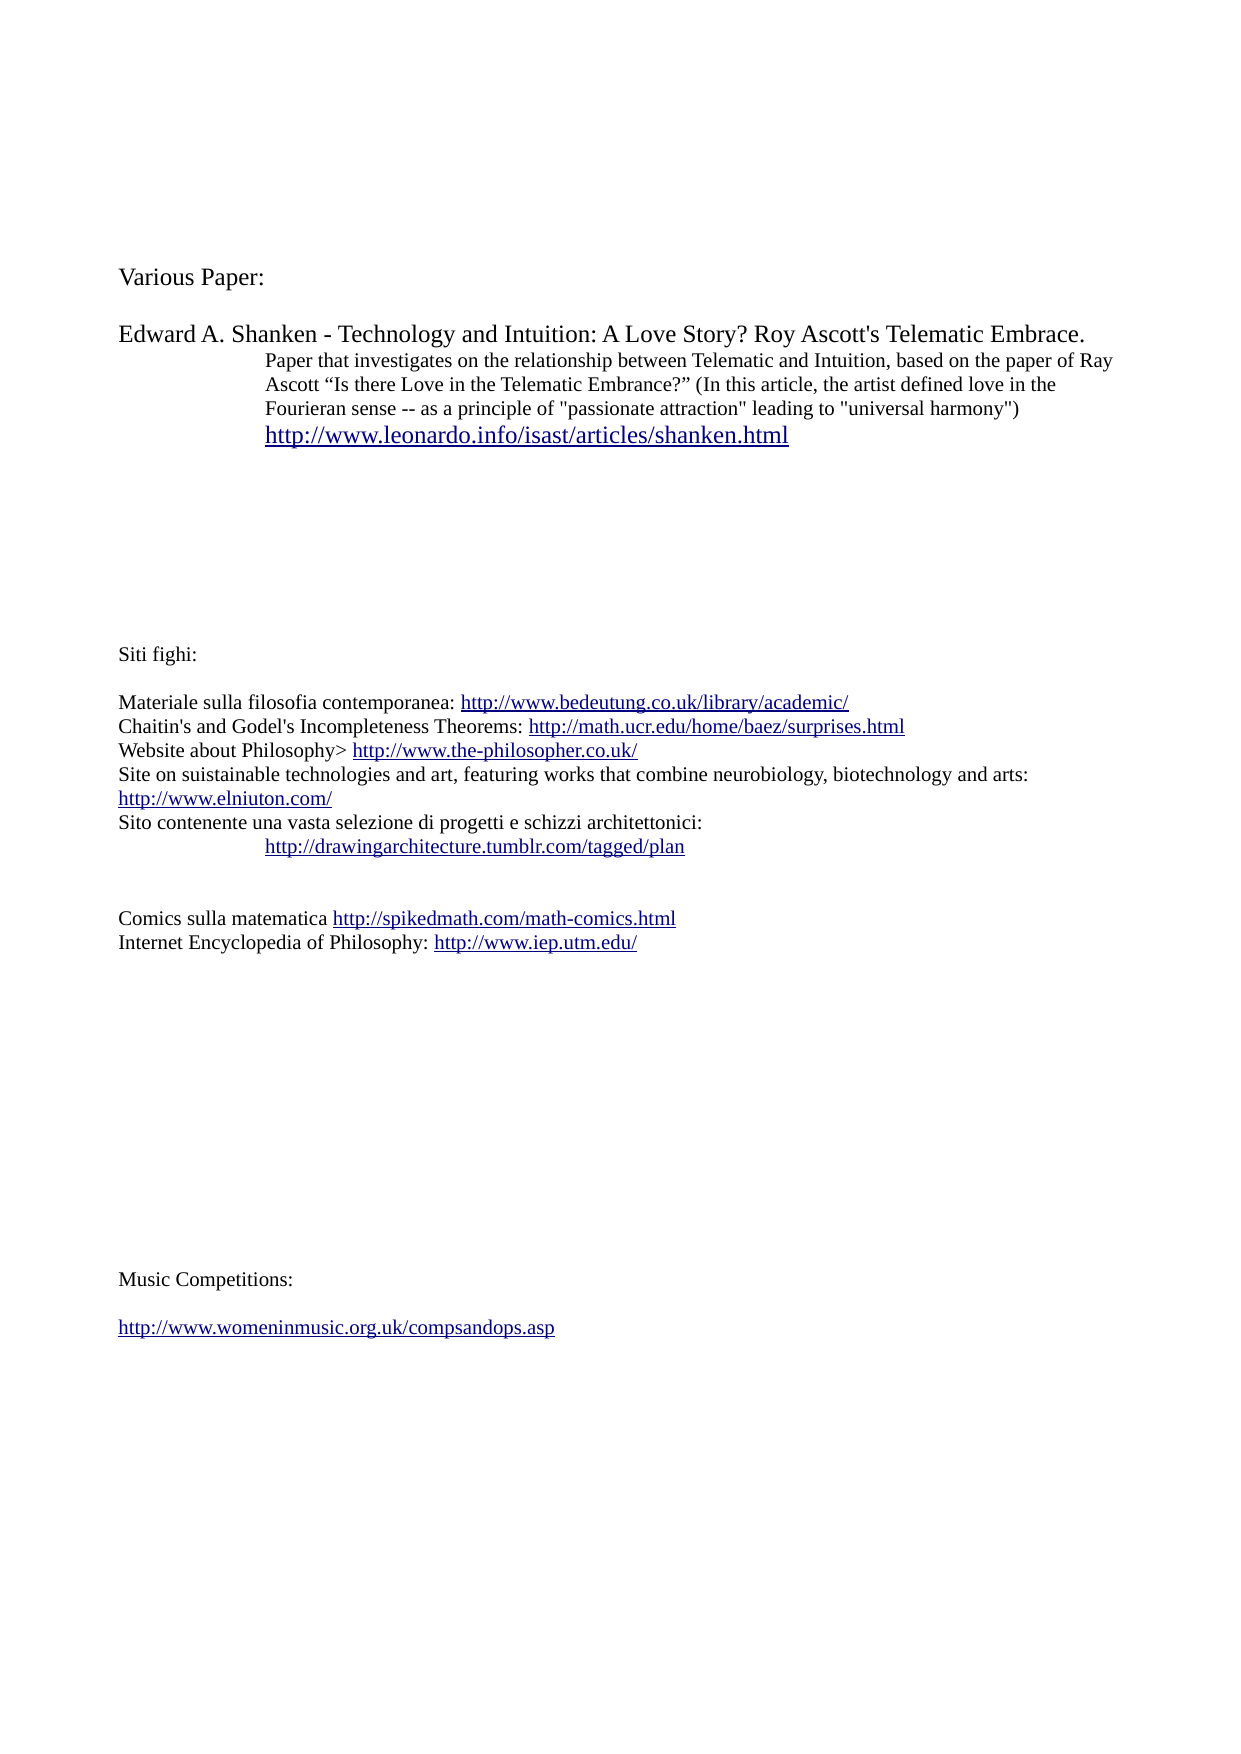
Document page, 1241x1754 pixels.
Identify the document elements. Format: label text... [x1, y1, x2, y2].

text Website about Philosophy> http://www.the-philosopher.co.uk/ [118, 738, 1122, 762]
text Comics sulla matematica http://spikedmath.com/math-comics.html [118, 906, 1122, 930]
text Materiale sulla filosofia contemporanea: http://www.bedeutung.co.uk/library/academic/ [118, 690, 1122, 714]
text Edward A. Shanken - Technology and Intuition: A Love Story? Roy Ascott's Telematic Embrace. Paper that investigates on the relationship between Telematic and Intuition, based on the paper of Ray Ascott “Is there Love in the Telematic Embrance?” (In this article, the artist defined love in the Fourieran sense -- as a principle of "passionate attraction" leading to "universal harmony") http://www.leonardo.info/isast/articles/shanken.html [118, 319, 1122, 449]
text Various Paper: [118, 262, 1122, 291]
text Sito contenente una vasta selezione di progetti e schizzi architettonici: http://drawingarchitecture.tumblr.com/tagged/plan [118, 810, 1122, 858]
text Site on suistainable technologies and art, featuring works that combine neurobiology, biotechnology and arts: http://www.elniuton.com/ [118, 762, 1122, 810]
text Siti fighi: [118, 642, 1122, 666]
text http://www.womeninmusic.org.uk/compsandops.asp [118, 1315, 1122, 1339]
text Music Competitions: [118, 1267, 1122, 1291]
text Chaitin's and Godel's Incompleteness Theorems: http://math.ucr.edu/home/baez/surprises.html [118, 714, 1122, 738]
text Internet Encyclopedia of Philosophy: http://www.iep.utm.edu/ [118, 930, 1122, 954]
